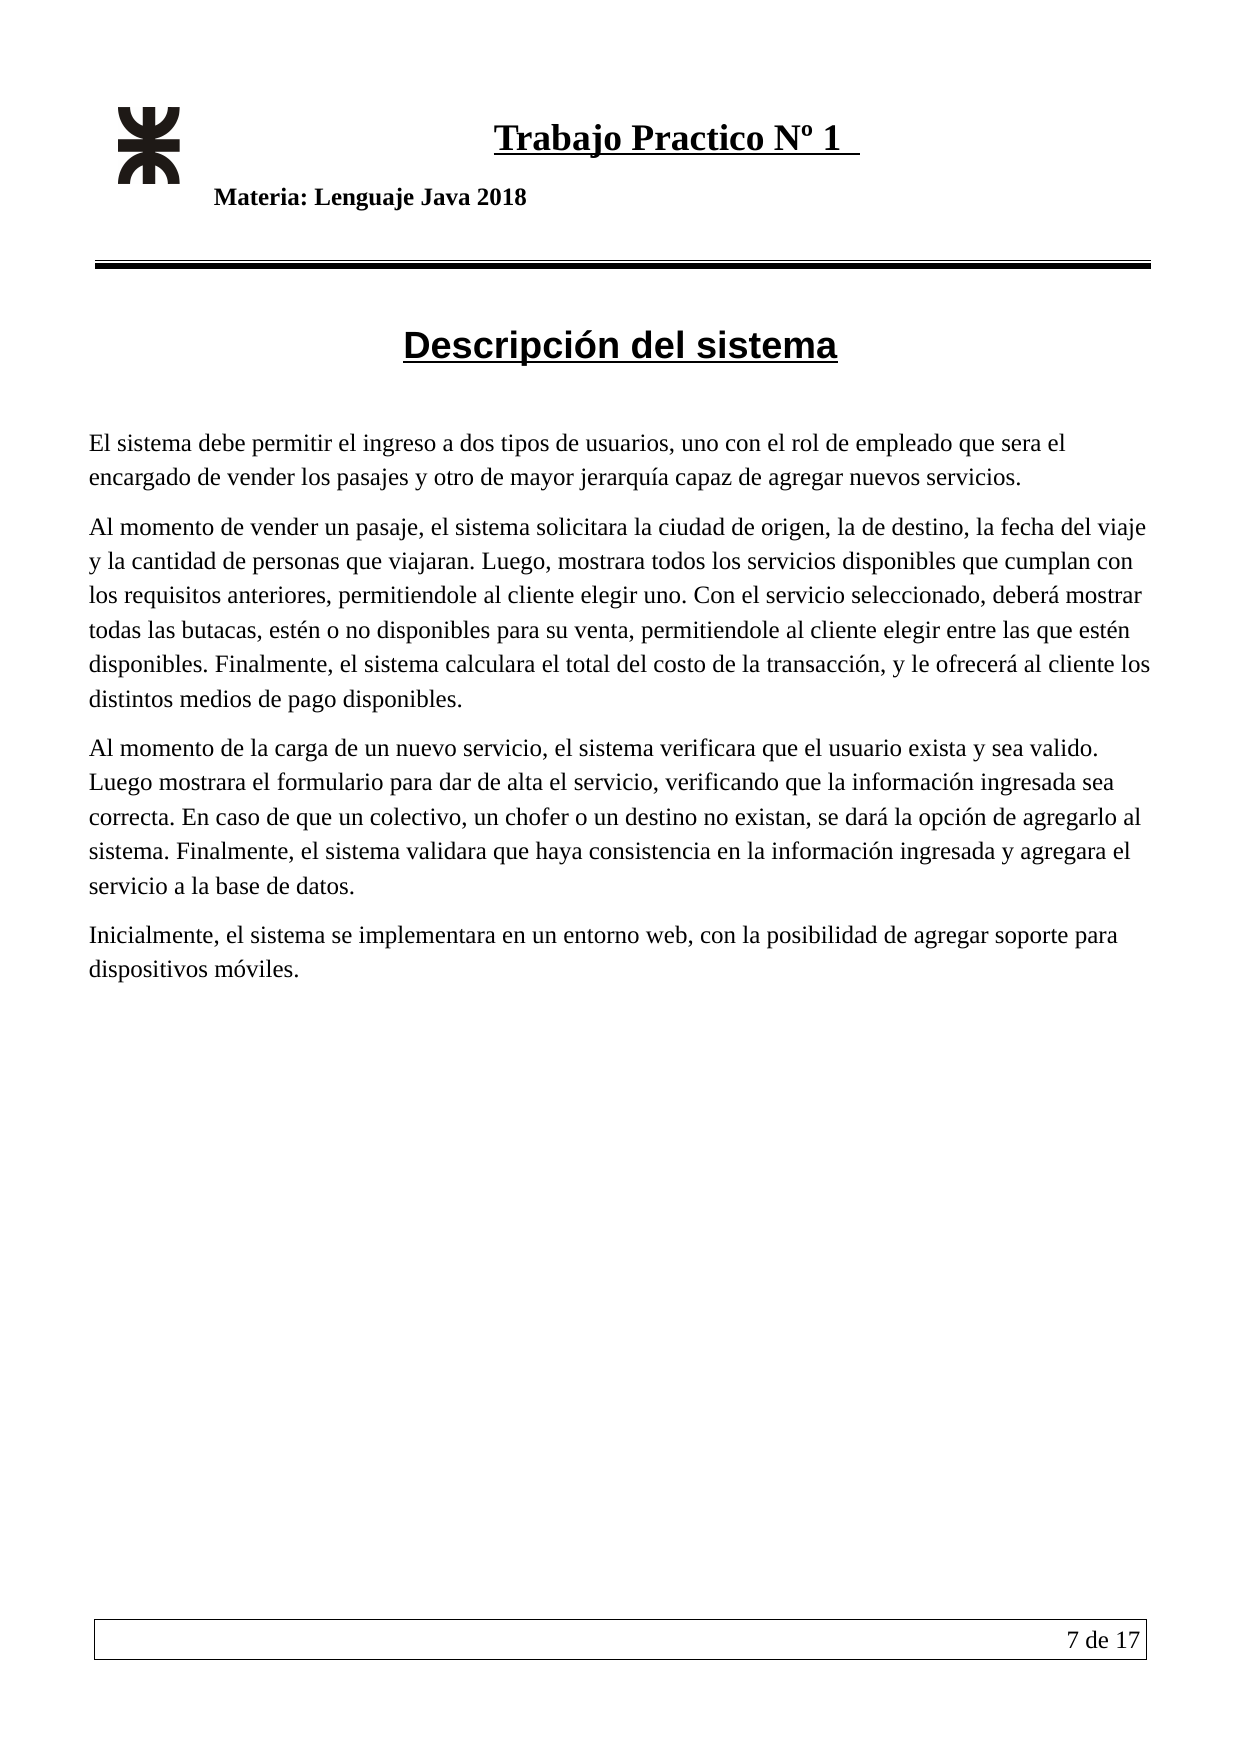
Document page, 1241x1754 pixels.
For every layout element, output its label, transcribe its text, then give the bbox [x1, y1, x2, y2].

subtitle Al momento de vender un pasaje, el sistema solicitara la ciudad de origen, la de destino, la fecha del viaje y la cantidad de personas que viajaran. Luego, mostrara todos los servicios disponibles que cumplan con los requisitos anteriores, permitiendole al cliente elegir uno. Con el servicio seleccionado, deberá mostrar todas las butacas, estén o no disponibles para su venta, permitiendole al cliente elegir entre las que estén disponibles. Finalmente, el sistema calculara el total del costo de la transacción, y le ofrecerá al cliente los distintos medios de pago disponibles. [88, 512, 1152, 713]
subtitle El sistema debe permitir el ingreso a dos tipos de usuarios, uno con el rol de empleado que sera el encargado de vender los pasajes y otro de mayor jerarquía capaz de agregar nuevos servicios. [88, 428, 1152, 491]
picture [118, 107, 180, 184]
subtitle Descripción del sistema [88, 323, 1152, 366]
subtitle Al momento de la carga de un nuevo servicio, el sistema verificara que el usuario exista y sea valido. Luego mostrara el formulario para dar de alta el servicio, verificando que la información ingresada sea correcta. En caso de que un colectivo, un chofer o un destino no existan, se dará la opción de agregarlo al sistema. Finalmente, el sistema validara que haya consistencia en la información ingresada y agregara el servicio a la base de datos. [88, 733, 1152, 900]
subtitle Inicialmente, el sistema se implementara en un entorno web, con la posibilidad de agregar soporte para dispositivos móviles. [88, 920, 1152, 983]
